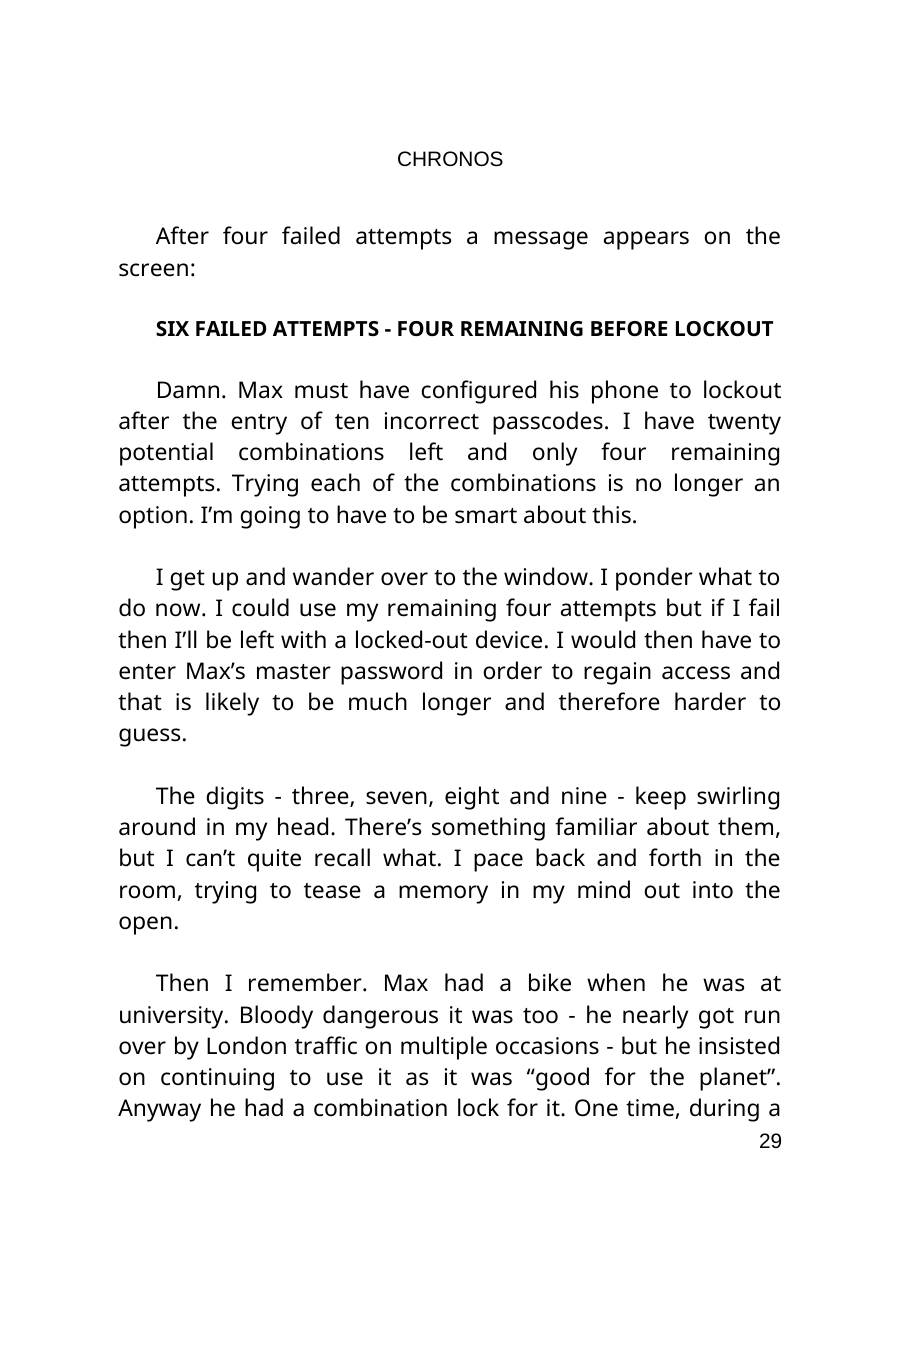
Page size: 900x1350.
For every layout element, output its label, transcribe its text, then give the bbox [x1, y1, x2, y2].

text After four failed attempts a message appears on the screen: [118, 220, 782, 283]
text The digits - three, seven, eight and nine - keep swirling around in my head. There’s something familiar about them, but I can’t quite recall what. I pace back and forth in the room, trying to tease a memory in my mind out into the open. [118, 780, 782, 936]
text Then I remember. Max had a bike when he was at university. Bloody dangerous it was too - he nearly got run over by London traffic on multiple occasions - but he insisted on continuing to use it as it was “good for the planet”. Anyway he had a combination lock for it. One time, during a [118, 967, 782, 1124]
text I get up and wander over to the window. I ponder what to do now. I could use my remaining four attempts but if I fail then I’ll be left with a locked-out device. I would then have to enter Max’s master password in order to regain access and that is likely to be much longer and therefore harder to guess. [118, 561, 782, 749]
text Damn. Max must have configured his phone to lockout after the entry of ten incorrect passcodes. I have twenty potential combinations left and only four remaining attempts. Trying each of the combinations is no longer an option. I’m going to have to be smart about this. [118, 374, 782, 530]
text SIX FAILED ATTEMPTS - FOUR REMAINING BEFORE LOCKOUT [118, 314, 782, 342]
